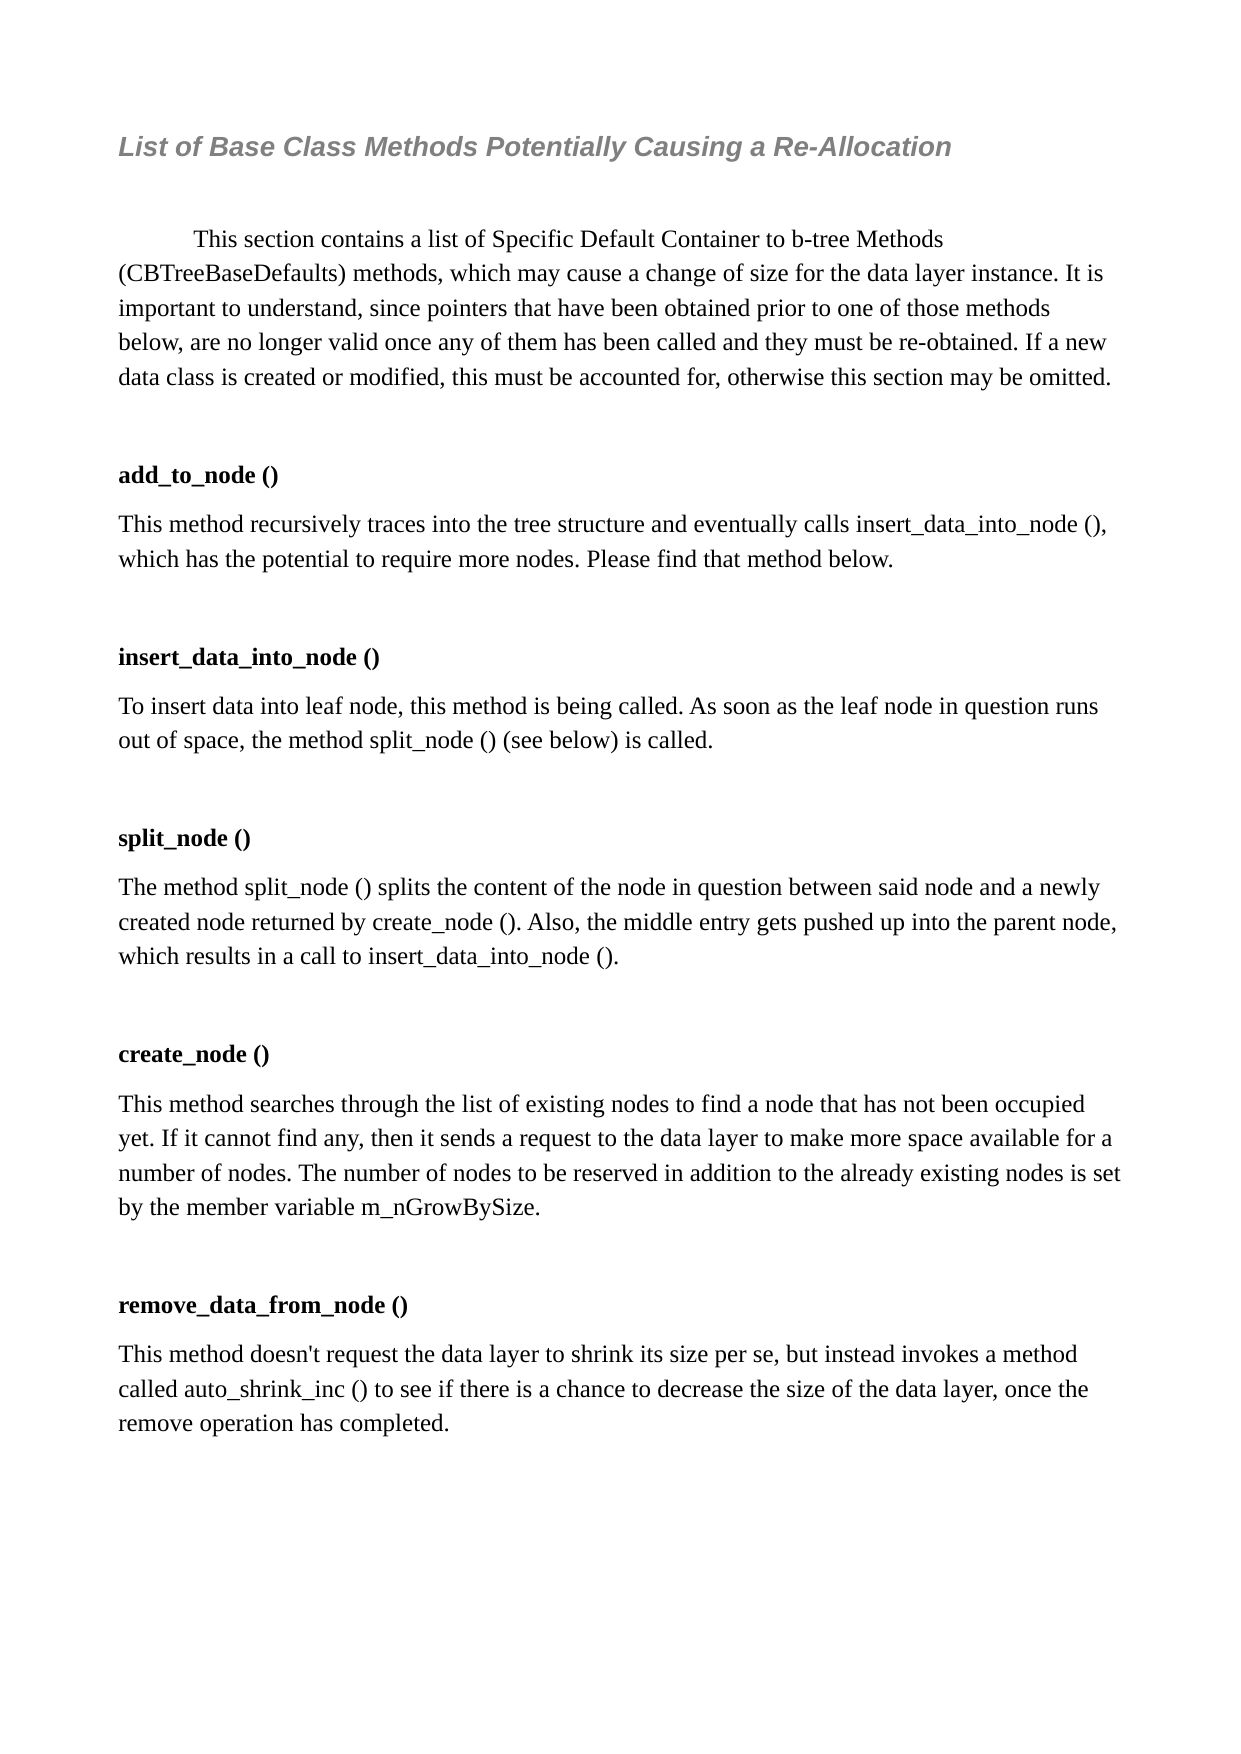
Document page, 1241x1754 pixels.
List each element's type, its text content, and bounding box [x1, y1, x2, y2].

text This method recursively traces into the tree structure and eventually calls insert_data_into_node (), which has the potential to require more nodes. Please find that method below. [118, 509, 1122, 572]
text split_node () [118, 823, 1122, 852]
text To insert data into leaf node, this method is being called. As soon as the leaf node in question runs out of space, the method split_node () (see below) is called. [118, 691, 1122, 754]
text This section contains a list of Specific Default Container to b-tree Methods (CBTreeBaseDefaults) methods, which may cause a change of size for the data layer instance. It is important to understand, since pointers that have been obtained prior to one of those methods below, are no longer valid once any of them has been called and they must be re-obtained. If a new data class is created or modified, this must be accounted for, otherwise this section may be omitted. [118, 224, 1122, 391]
text The method split_node () splits the content of the node in question between said node and a newly created node returned by create_node (). Also, the middle entry gets pushed up into the parent node, which results in a call to insert_data_into_node (). [118, 872, 1122, 970]
text add_to_node () [118, 460, 1122, 489]
text This method doesn't request the data layer to shrink its size per se, but instead invokes a method called auto_shrink_inc () to see if there is a chance to decrease the size of the data layer, once the remove operation has completed. [118, 1339, 1122, 1437]
subtitle List of Base Class Methods Potentially Causing a Re-Allocation [118, 131, 1122, 162]
text insert_data_into_node () [118, 642, 1122, 671]
text This method searches through the list of existing nodes to find a node that has not been occupied yet. If it cannot find any, then it sends a request to the data layer to make more space available for a number of nodes. The number of nodes to be reserved in addition to the already existing nodes is set by the member variable m_nGrowBySize. [118, 1089, 1122, 1221]
text create_node () [118, 1039, 1122, 1068]
text remove_data_from_node () [118, 1290, 1122, 1319]
